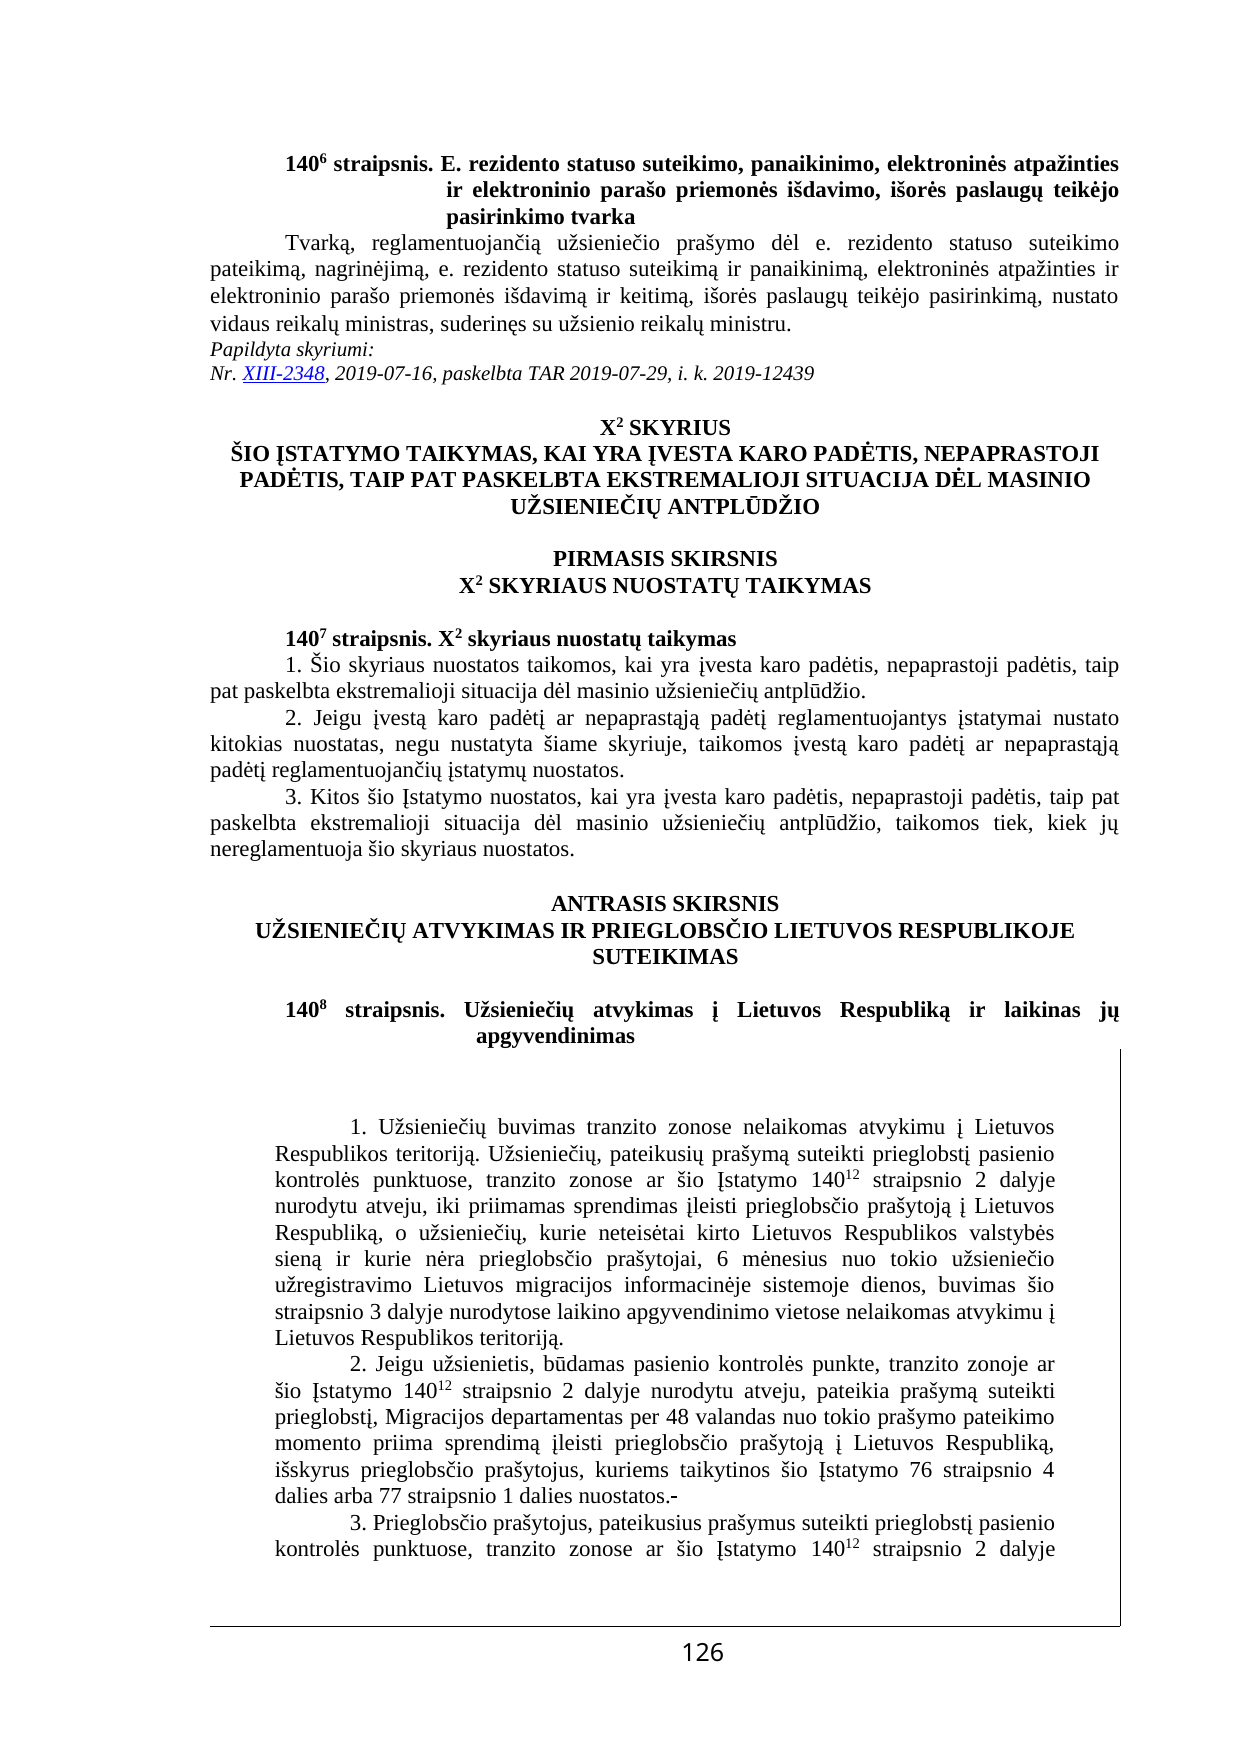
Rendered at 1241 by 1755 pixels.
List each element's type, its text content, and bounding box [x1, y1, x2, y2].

text Papildyta skyriumi: [210, 337, 1120, 361]
text 2. Jeigu įvestą karo padėtį ar nepaprastąją padėtį reglamentuojantys įstatymai nustato kitokias nuostatas, negu nustatyta šiame skyriuje, taikomos įvestą karo padėtį ar nepaprastąją padėtį reglamentuojančių įstatymų nuostatos. [210, 704, 1120, 783]
text 3. Prieglobsčio prašytojus, pateikusius prašymus suteikti prieglobstį pasienio kontrolės punktuose, tranzito zonose ar šio Įstatymo 14012 straipsnio 2 dalyje [210, 1508, 1120, 1626]
text ANTRASIS SKIRSNIS [210, 891, 1120, 917]
text 1406 straipsnis. E. rezidento statuso suteikimo, panaikinimo, elektroninės atpažinties ir elektroninio parašo priemonės išdavimo, išorės paslaugų teikėjo pasirinkimo tvarka [285, 150, 1120, 229]
text 1. Šio skyriaus nuostatos taikomos, kai yra įvesta karo padėtis, nepaprastoji padėtis, taip pat paskelbta ekstremalioji situacija dėl masinio užsieniečių antplūdžio. [210, 651, 1120, 704]
text X2 SKYRIUS [210, 414, 1120, 440]
text 1408 straipsnis. Užsieniečių atvykimas į Lietuvos Respubliką ir laikinas jų apgyvendinimas [285, 996, 1120, 1049]
text 2. Jeigu užsienietis, būdamas pasienio kontrolės punkte, tranzito zonoje ar šio Įstatymo 14012 straipsnio 2 dalyje nurodytu atveju, pateikia prašymą suteikti prieglobstį, Migracijos departamentas per 48 valandas nuo tokio prašymo pateikimo momento priima sprendimą įleisti prieglobsčio prašytoją į Lietuvos Respubliką, išskyrus prieglobsčio prašytojus, kuriems taikytinos šio Įstatymo 76 straipsnio 4 dalies arba 77 straipsnio 1 dalies nuostatos. [210, 1350, 1120, 1508]
text Nr. XIII-2348, 2019-07-16, paskelbta TAR 2019-07-29, i. k. 2019-12439 [210, 361, 1120, 385]
text 3. Kitos šio Įstatymo nuostatos, kai yra įvesta karo padėtis, nepaprastoji padėtis, taip pat paskelbta ekstremalioji situacija dėl masinio užsieniečių antplūdžio, taikomos tiek, kiek jų nereglamentuoja šio skyriaus nuostatos. [210, 783, 1120, 862]
text X2 SKYRIAUS NUOSTATŲ TAIKYMAS [210, 572, 1120, 598]
text Tvarką, reglamentuojančią užsieniečio prašymo dėl e. rezidento statuso suteikimo pateikimą, nagrinėjimą, e. rezidento statuso suteikimą ir panaikinimą, elektroninės atpažinties ir elektroninio parašo priemonės išdavimą ir keitimą, išorės paslaugų teikėjo pasirinkimą, nustato vidaus reikalų ministras, suderinęs su užsienio reikalų ministru. [210, 229, 1120, 337]
text 1. Užsieniečių buvimas tranzito zonose nelaikomas atvykimu į Lietuvos Respublikos teritoriją. Užsieniečių, pateikusių prašymą suteikti prieglobstį pasienio kontrolės punktuose, tranzito zonose ar šio Įstatymo 14012 straipsnio 2 dalyje nurodytu atveju, iki priimamas sprendimas įleisti prieglobsčio prašytoją į Lietuvos Respubliką, o užsieniečių, kurie neteisėtai kirto Lietuvos Respublikos valstybės sieną ir kurie nėra prieglobsčio prašytojai, 6 mėnesius nuo tokio užsieniečio užregistravimo Lietuvos migracijos informacinėje sistemoje dienos, buvimas šio straipsnio 3 dalyje nurodytose laikino apgyvendinimo vietose nelaikomas atvykimu į Lietuvos Respublikos teritoriją. [210, 1049, 1120, 1350]
text PIRMASIS SKIRSNIS [210, 546, 1120, 572]
text 1407 straipsnis. X2 skyriaus nuostatų taikymas [210, 624, 1120, 651]
text ŠIO ĮSTATYMO TAIKYMAS, KAI YRA ĮVESTA KARO PADĖTIS, NEPAPRASTOJI PADĖTIS, TAIP PAT PASKELBTA EKSTREMALIOJI SITUACIJA DĖL MASINIO UŽSIENIEČIŲ ANTPLŪDŽIO [210, 440, 1120, 519]
text UŽSIENIEČIŲ ATVYKIMAS IR PRIEGLOBSČIO LIETUVOS RESPUBLIKOJE SUTEIKIMAS [210, 917, 1120, 969]
